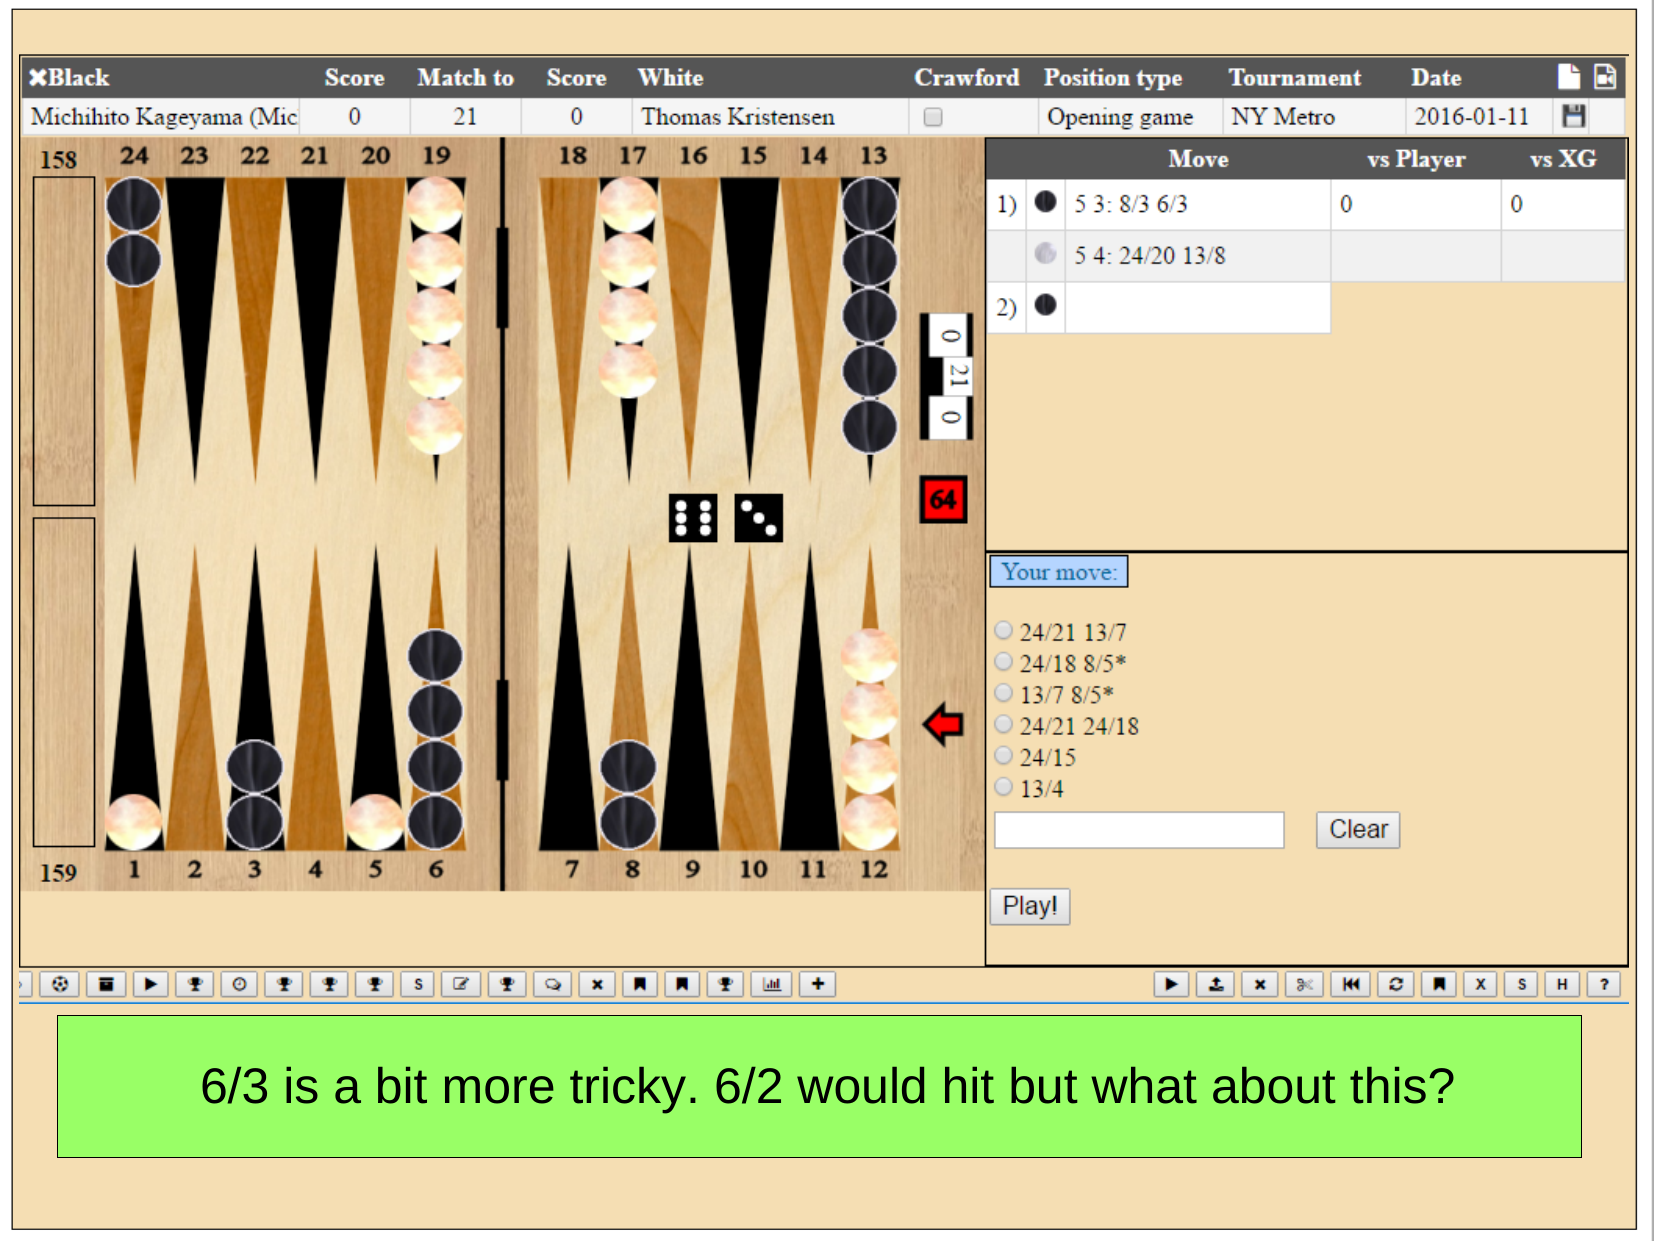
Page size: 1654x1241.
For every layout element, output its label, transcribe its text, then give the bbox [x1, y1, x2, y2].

text_box 6/3 is a bit more tricky. 6/2 would hit but what about this? [57, 1015, 1582, 1158]
picture [0, 0, 1654, 1241]
